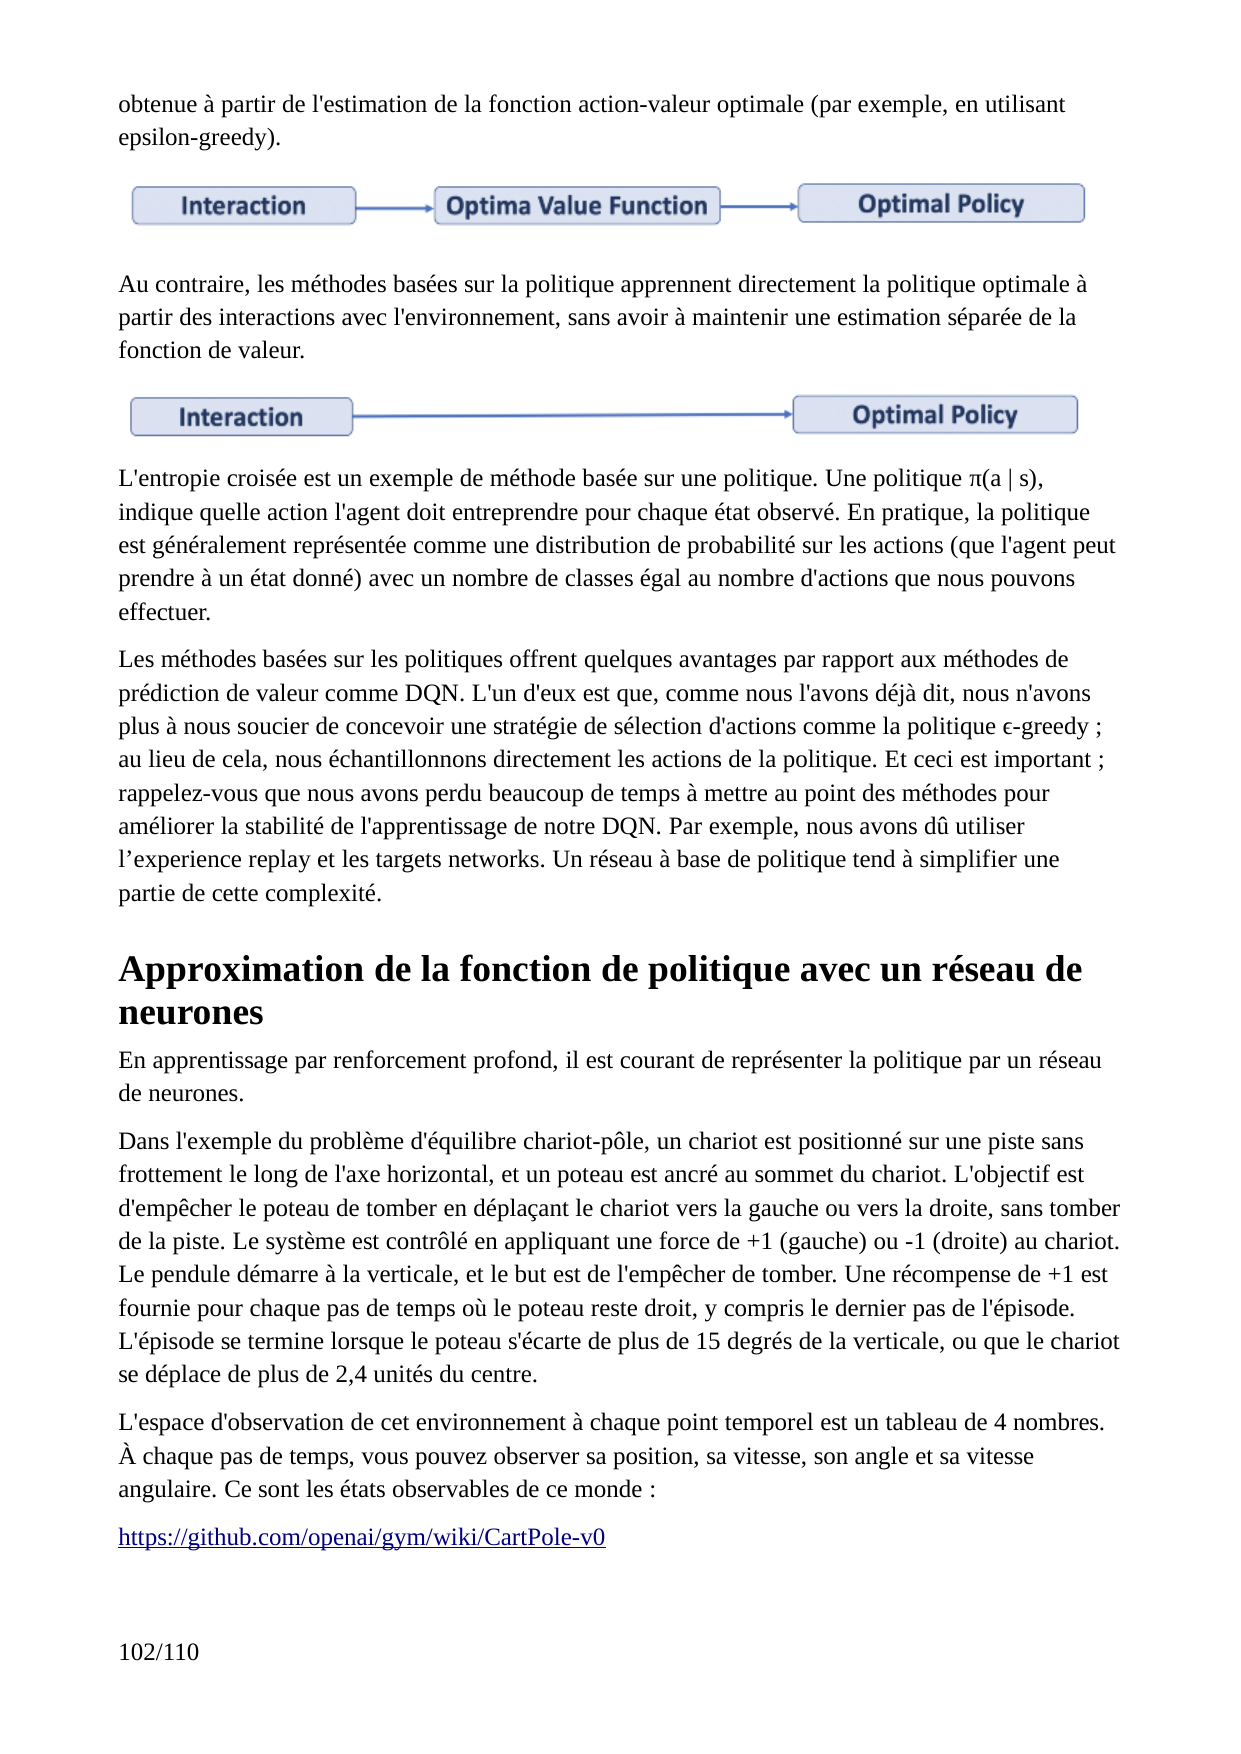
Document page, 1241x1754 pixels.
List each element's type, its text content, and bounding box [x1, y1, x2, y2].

text Les méthodes basées sur les politiques offrent quelques avantages par rapport aux méthodes de prédiction de valeur comme DQN. L'un d'eux est que, comme nous l'avons déjà dit, nous n'avons plus à nous soucier de concevoir une stratégie de sélection d'actions comme la politique ϵ-greedy ; au lieu de cela, nous échantillonnons directement les actions de la politique. Et ceci est important ; rappelez-vous que nous avons perdu beaucoup de temps à mettre au point des méthodes pour améliorer la stabilité de l'apprentissage de notre DQN. Par exemple, nous avons dû utiliser l’experience replay et les targets networks. Un réseau à base de politique tend à simplifier une partie de cette complexité. [118, 644, 1122, 907]
text Dans l'exemple du problème d'équilibre chariot-pôle, un chariot est positionné sur une piste sans frottement le long de l'axe horizontal, et un poteau est ancré au sommet du chariot. L'objectif est d'empêcher le poteau de tomber en déplaçant le chariot vers la gauche ou vers la droite, sans tomber de la piste. Le système est contrôlé en appliquant une force de +1 (gauche) ou -1 (droite) au chariot. Le pendule démarre à la verticale, et le but est de l'empêcher de tomber. Une récompense de +1 est fournie pour chaque pas de temps où le poteau reste droit, y compris le dernier pas de l'épisode. L'épisode se termine lorsque le poteau s'écarte de plus de 15 degrés de la verticale, ou que le chariot se déplace de plus de 2,4 unités du centre. [118, 1126, 1122, 1388]
text L'espace d'observation de cet environnement à chaque point temporel est un tableau de 4 nombres. À chaque pas de temps, vous pouvez observer sa position, sa vitesse, son angle et sa vitesse angulaire. Ce sont les états observables de ce monde : [118, 1407, 1122, 1503]
text L'entropie croisée est un exemple de méthode basée sur une politique. Une politique π(a | s), indique quelle action l'agent doit entreprendre pour chaque état observé. En pratique, la politique est généralement représentée comme une distribution de probabilité sur les actions (que l'agent peut prendre à un état donné) avec un nombre de classes égal au nombre d'actions que nous pouvons effectuer. [118, 463, 1122, 625]
subtitle Approximation de la fonction de politique avec un réseau de neurones [118, 946, 1122, 1032]
picture [118, 169, 1095, 236]
text Au contraire, les méthodes basées sur la politique apprennent directement la politique optimale à partir des interactions avec l'environnement, sans avoir à maintenir une estimation séparée de la fonction de valeur. [118, 269, 1122, 364]
picture [118, 383, 1088, 445]
text En apprentissage par renforcement profond, il est courant de représenter la politique par un réseau de neurones. [118, 1045, 1122, 1107]
text https://github.com/openai/gym/wiki/CartPole-v0 [118, 1522, 1122, 1551]
text obtenue à partir de l'estimation de la fonction action-valeur optimale (par exemple, en utilisant epsilon-greedy). [118, 88, 1122, 151]
